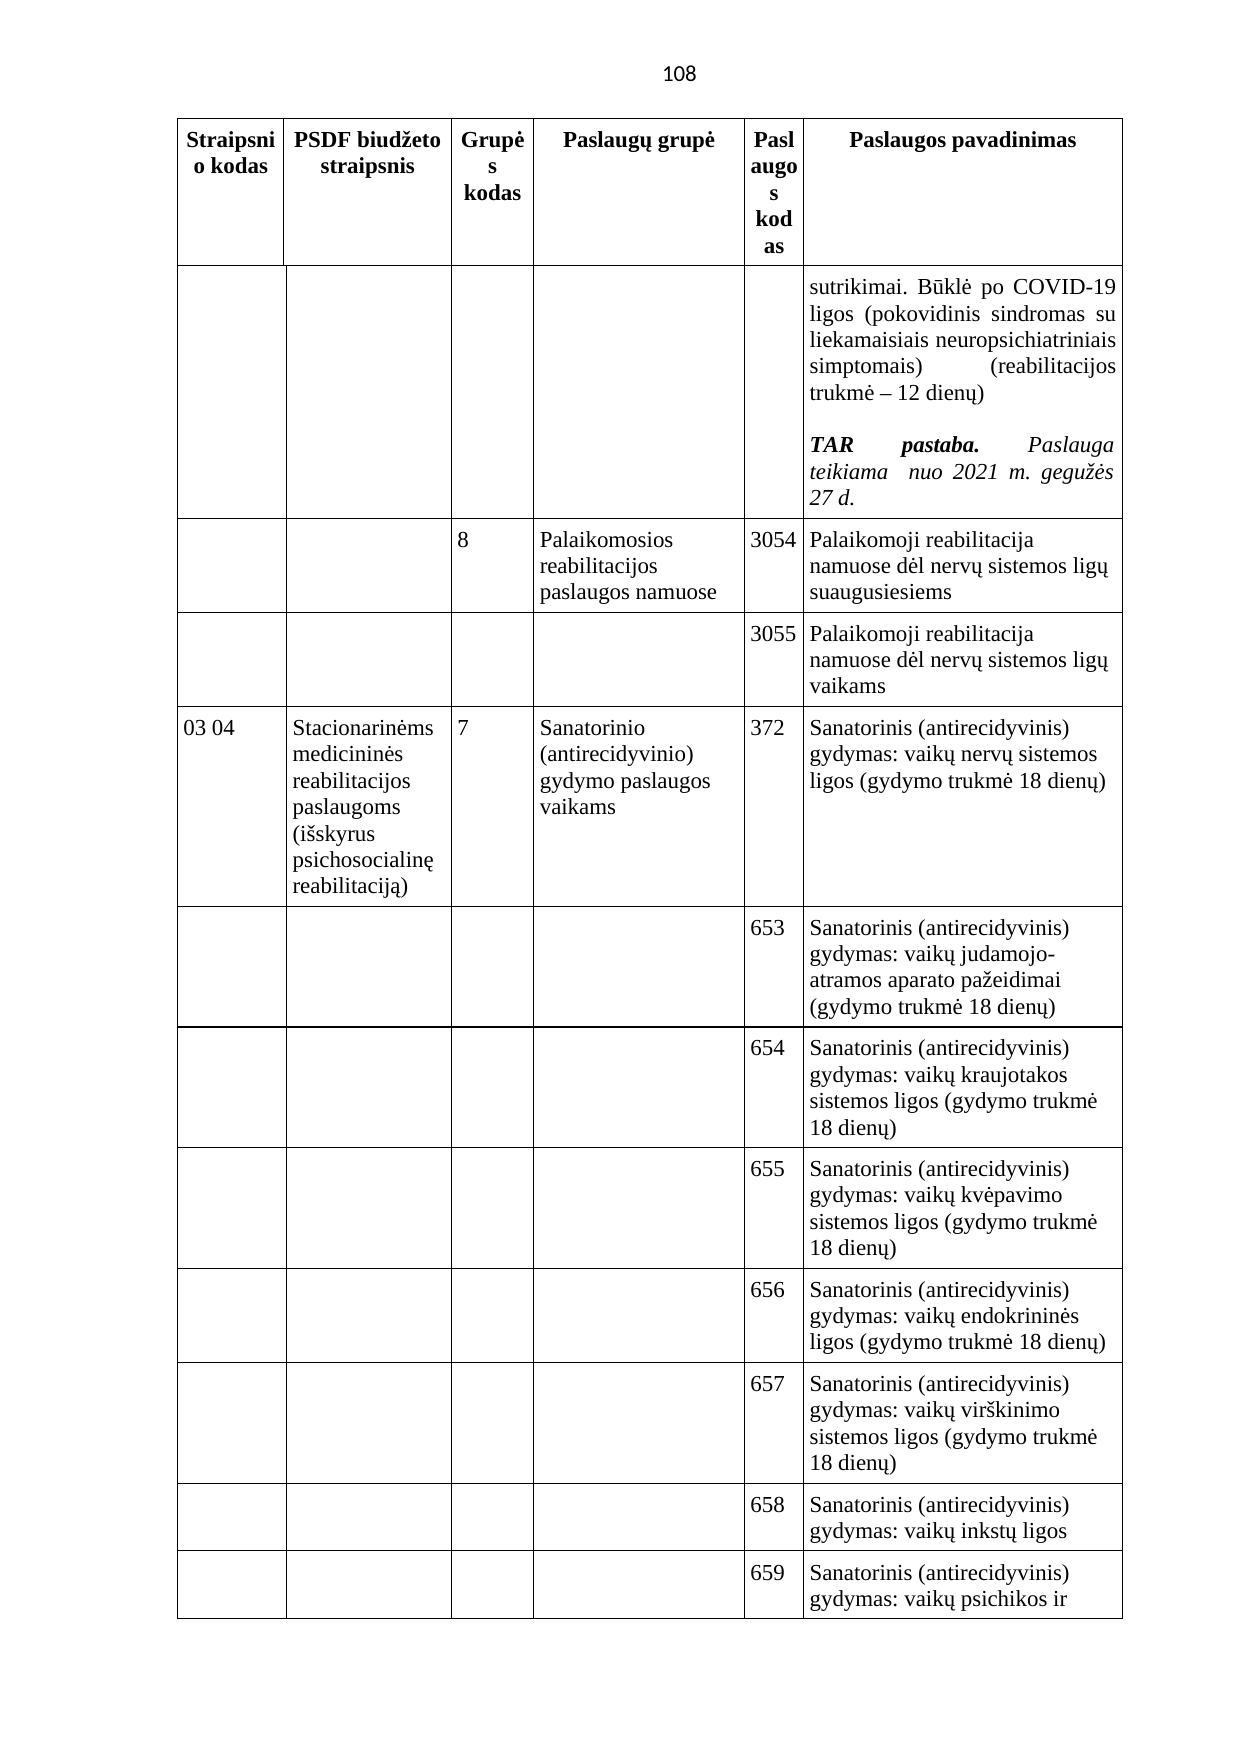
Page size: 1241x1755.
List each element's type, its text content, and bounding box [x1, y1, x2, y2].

table_cell [534, 1269, 744, 1362]
table_cell 654 [745, 1028, 803, 1147]
table_cell Sanatorinis (antirecidyvinis) gydymas: vaikų psichikos ir [804, 1551, 1122, 1618]
table_cell 3055 [745, 613, 803, 706]
table_cell 655 [745, 1148, 803, 1268]
table_cell [178, 907, 286, 1026]
table_cell 659 [745, 1551, 803, 1618]
table_cell [534, 1148, 744, 1268]
table_cell [534, 907, 744, 1026]
table_cell Palaikomoji reabilitacija namuose dėl nervų sistemos ligų vaikams [804, 613, 1122, 706]
table_cell [534, 1363, 744, 1482]
table_cell [534, 613, 744, 706]
table_cell Sanatorinis (antirecidyvinis) gydymas: vaikų nervų sistemos ligos (gydymo trukmė 18 dienų) [804, 707, 1122, 906]
table_cell [178, 266, 286, 517]
table_cell [745, 266, 803, 517]
table_cell [178, 1484, 286, 1550]
table_cell Sanatorinis (antirecidyvinis) gydymas: vaikų endokrininės ligos (gydymo trukmė 18 dienų) [804, 1269, 1122, 1362]
table_cell [452, 1269, 533, 1362]
table_cell sutrikimai. Būklė po COVID-19 ligos (pokovidinis sindromas su liekamaisiais neuropsichiatriniais simptomais) (reabilitacijos trukmė – 12 dienų) TAR pastaba. Paslauga teikiama nuo 2021 m. gegužės 27 d. [804, 266, 1122, 517]
table_header Straipsnio kodas [178, 119, 283, 265]
table_cell [178, 613, 286, 706]
table_cell [287, 266, 451, 517]
table_cell [178, 1148, 286, 1268]
table_header Paslaugos kodas [745, 119, 803, 265]
table_cell [452, 613, 533, 706]
table_cell [287, 1551, 451, 1618]
table_cell Palaikomosios reabilitacijos paslaugos namuose [534, 519, 744, 612]
table_cell 3054 [745, 519, 803, 612]
table_cell 657 [745, 1363, 803, 1482]
table_cell Sanatorinis (antirecidyvinis) gydymas: vaikų virškinimo sistemos ligos (gydymo trukmė 18 dienų) [804, 1363, 1122, 1482]
table_cell Palaikomoji reabilitacija namuose dėl nervų sistemos ligų suaugusiesiems [804, 519, 1122, 612]
table_cell [178, 1028, 286, 1147]
table_cell 656 [745, 1269, 803, 1362]
table_cell [287, 907, 451, 1026]
table_cell [452, 1484, 533, 1550]
table_cell Stacionarinėms medicininės reabilitacijos paslaugoms (išskyrus psichosocialinę reabilitaciją) [287, 707, 451, 906]
table_cell Sanatorinio (antirecidyvinio) gydymo paslaugos vaikams [534, 707, 744, 906]
table_cell [452, 907, 533, 1026]
table_header Paslaugos pavadinimas [804, 119, 1122, 265]
table_cell [287, 1269, 451, 1362]
table_cell 8 [452, 519, 533, 612]
table_cell [452, 1148, 533, 1268]
table_cell [287, 1028, 451, 1147]
table_cell [287, 1148, 451, 1268]
table_header Grupės kodas [452, 119, 533, 265]
table_cell [452, 266, 533, 517]
table_cell 03 04 [178, 707, 286, 906]
table_cell Sanatorinis (antirecidyvinis) gydymas: vaikų judamojo-atramos aparato pažeidimai (gydymo trukmė 18 dienų) [804, 907, 1122, 1026]
table_cell [178, 1363, 286, 1482]
table_cell 372 [745, 707, 803, 906]
table_cell [287, 613, 451, 706]
table_cell [534, 1551, 744, 1618]
table_header PSDF biudžeto straipsnis [284, 119, 451, 265]
table_cell [178, 1269, 286, 1362]
table_cell [452, 1551, 533, 1618]
table_cell Sanatorinis (antirecidyvinis) gydymas: vaikų kraujotakos sistemos ligos (gydymo trukmė 18 dienų) [804, 1028, 1122, 1147]
table_cell 7 [452, 707, 533, 906]
table_cell Sanatorinis (antirecidyvinis) gydymas: vaikų kvėpavimo sistemos ligos (gydymo trukmė 18 dienų) [804, 1148, 1122, 1268]
table_cell [452, 1363, 533, 1482]
table_cell [178, 1551, 286, 1618]
table_cell [534, 1484, 744, 1550]
table_cell [287, 1484, 451, 1550]
table_cell [287, 1363, 451, 1482]
table_cell [452, 1028, 533, 1147]
table_cell Sanatorinis (antirecidyvinis) gydymas: vaikų inkstų ligos [804, 1484, 1122, 1550]
table_cell [534, 1028, 744, 1147]
table_cell 653 [745, 907, 803, 1026]
table_cell 658 [745, 1484, 803, 1550]
table_cell [178, 519, 286, 612]
table_cell [534, 266, 744, 517]
table_cell [287, 519, 451, 612]
table_header Paslaugų grupė [534, 119, 744, 265]
